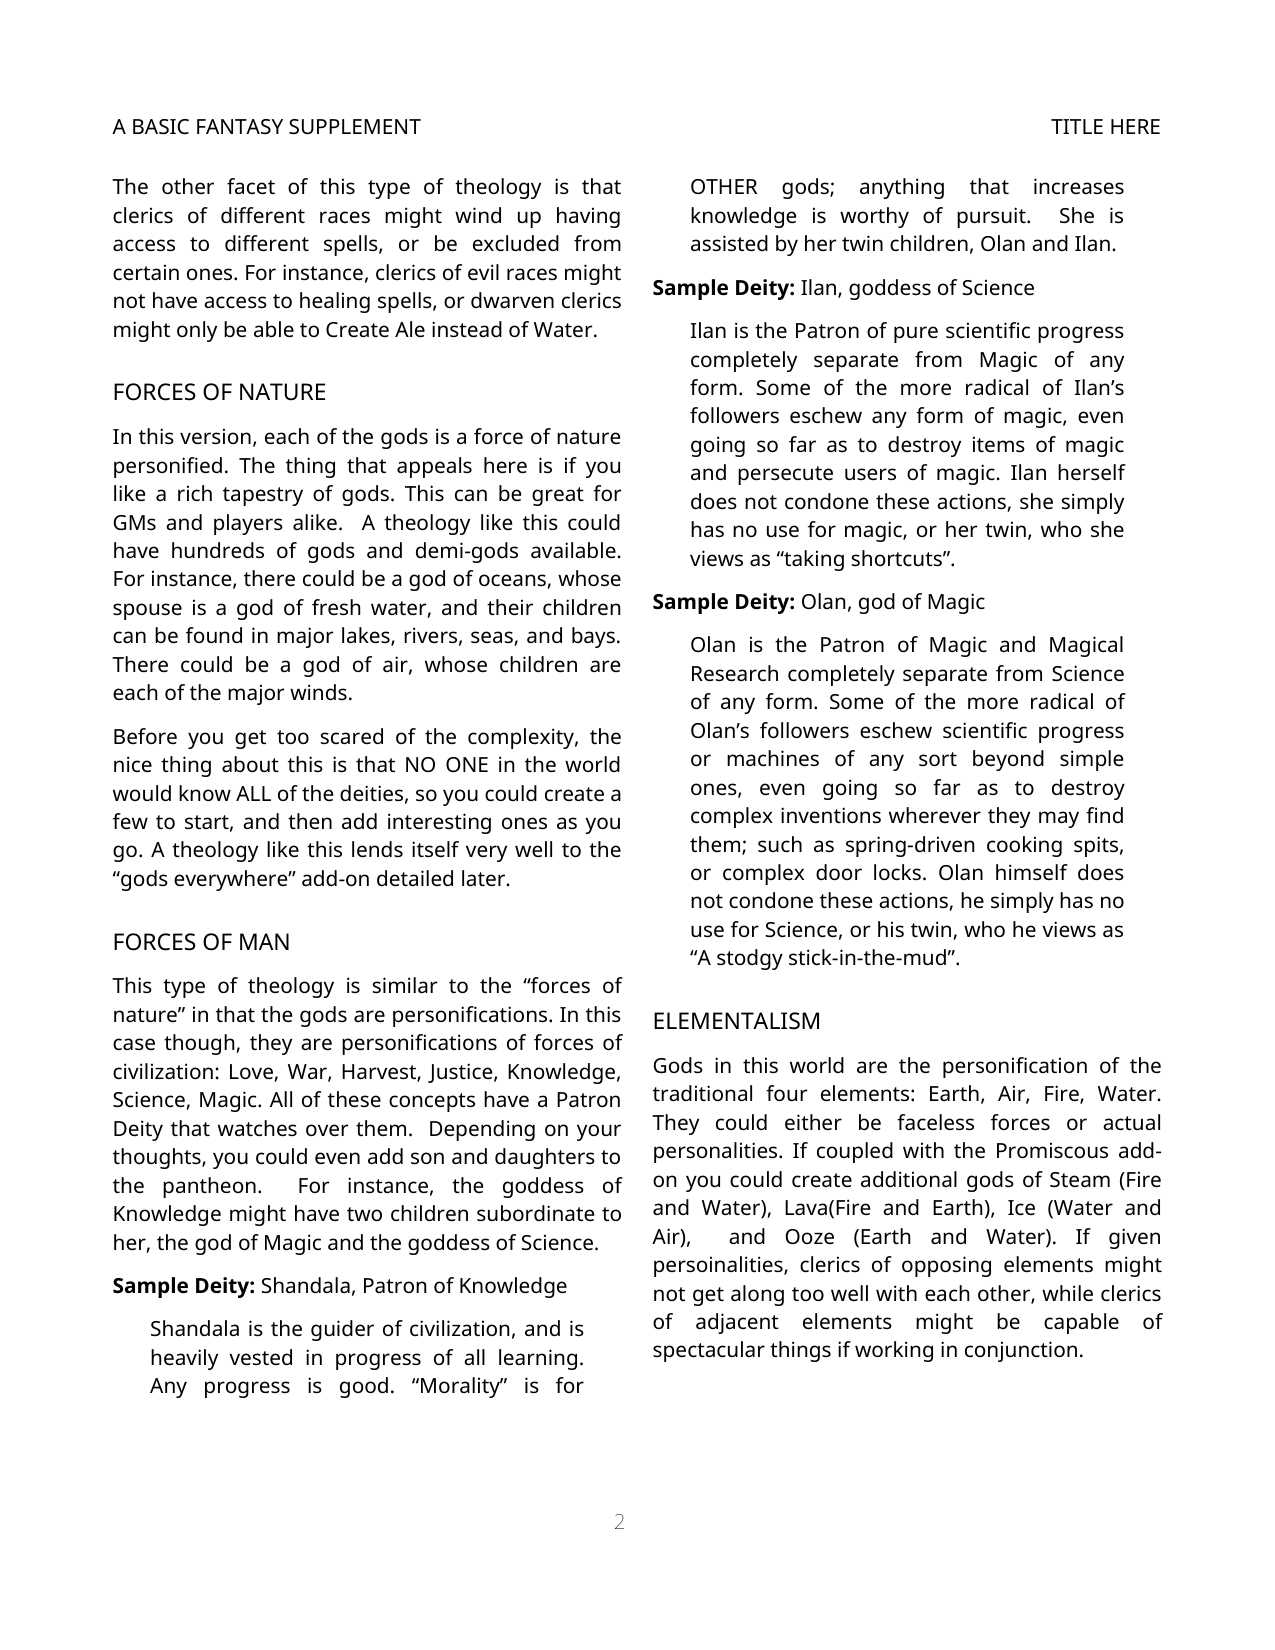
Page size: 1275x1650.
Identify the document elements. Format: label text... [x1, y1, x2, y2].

text Before you get too scared of the complexity, the nice thing about this is that NO ONE in the world would know ALL of the deities, so you could create a few to start, and then add interesting ones as you go. A theology like this lends itself very well to the “gods everywhere” add-on detailed later. [112, 722, 622, 892]
text This type of theology is similar to the “forces of nature” in that the gods are personifications. In this case though, they are personifications of forces of civilization: Love, War, Harvest, Justice, Knowledge, Science, Magic. All of these concepts have a Patron Deity that watches over them. Depending on your thoughts, you could even add son and daughters to the pantheon. For instance, the goddess of Knowledge might have two children subordinate to her, the god of Magic and the goddess of Science. [112, 972, 622, 1256]
subtitle FORCES OF NATURE [112, 376, 622, 407]
text In this version, each of the gods is a force of nature personified. The thing that appeals here is if you like a rich tapestry of gods. This can be great for GMs and players alike. A theology like this could have hundreds of gods and demi-gods available. For instance, there could be a god of oceans, whose spouse is a god of fresh water, and their children can be found in major lakes, rivers, seas, and bays. There could be a god of air, whose children are each of the major winds. [112, 422, 622, 707]
text Ilan is the Patron of pure scientific progress completely separate from Magic of any form. Some of the more radical of Ilan’s followers eschew any form of magic, even going so far as to destroy items of magic and persecute users of magic. Ilan herself does not condone these actions, she simply has no use for magic, or her twin, who she views as “taking shortcuts”. [690, 316, 1125, 572]
text Sample Deity: Shandala, Patron of Knowledge [112, 1271, 622, 1299]
subtitle FORCES OF MAN [112, 925, 622, 957]
text Sample Deity: Olan, god of Magic [652, 587, 1162, 616]
subtitle ELEMENTALISM [652, 1005, 1162, 1036]
text Olan is the Patron of Magic and Magical Research completely separate from Science of any form. Some of the more radical of Olan’s followers eschew scientific progress or machines of any sort beyond simple ones, even going so far as to destroy complex inventions wherever they may find them; such as spring-driven cooking spits, or complex door locks. Olan himself does not condone these actions, he simply has no use for Science, or his twin, who he views as “A stodgy stick-in-the-mud”. [690, 631, 1125, 972]
text The other facet of this type of theology is that clerics of different races might wind up having access to different spells, or be excluded from certain ones. For instance, clerics of evil races might not have access to healing spells, or dwarven clerics might only be able to Create Ale instead of Water. [112, 172, 622, 343]
text Sample Deity: Ilan, goddess of Science [652, 273, 1162, 301]
text Gods in this world are the personification of the traditional four elements: Earth, Air, Fire, Water. They could either be faceless forces or actual personalities. If coupled with the Promiscous add-on you could create additional gods of Steam (Fire and Water), Lava(Fire and Earth), Ice (Water and Air), and Ooze (Earth and Water). If given persoinalities, clerics of opposing elements might not get along too well with each other, while clerics of adjacent elements might be capable of spectacular things if working in conjunction. [652, 1051, 1162, 1364]
text Shandala is the guider of civilization, and is heavily vested in progress of all learning. Any progress is good. “Morality” is for [150, 1314, 585, 1400]
text OTHER gods; anything that increases knowledge is worthy of pursuit. She is assisted by her twin children, Olan and Ilan. [690, 172, 1125, 258]
